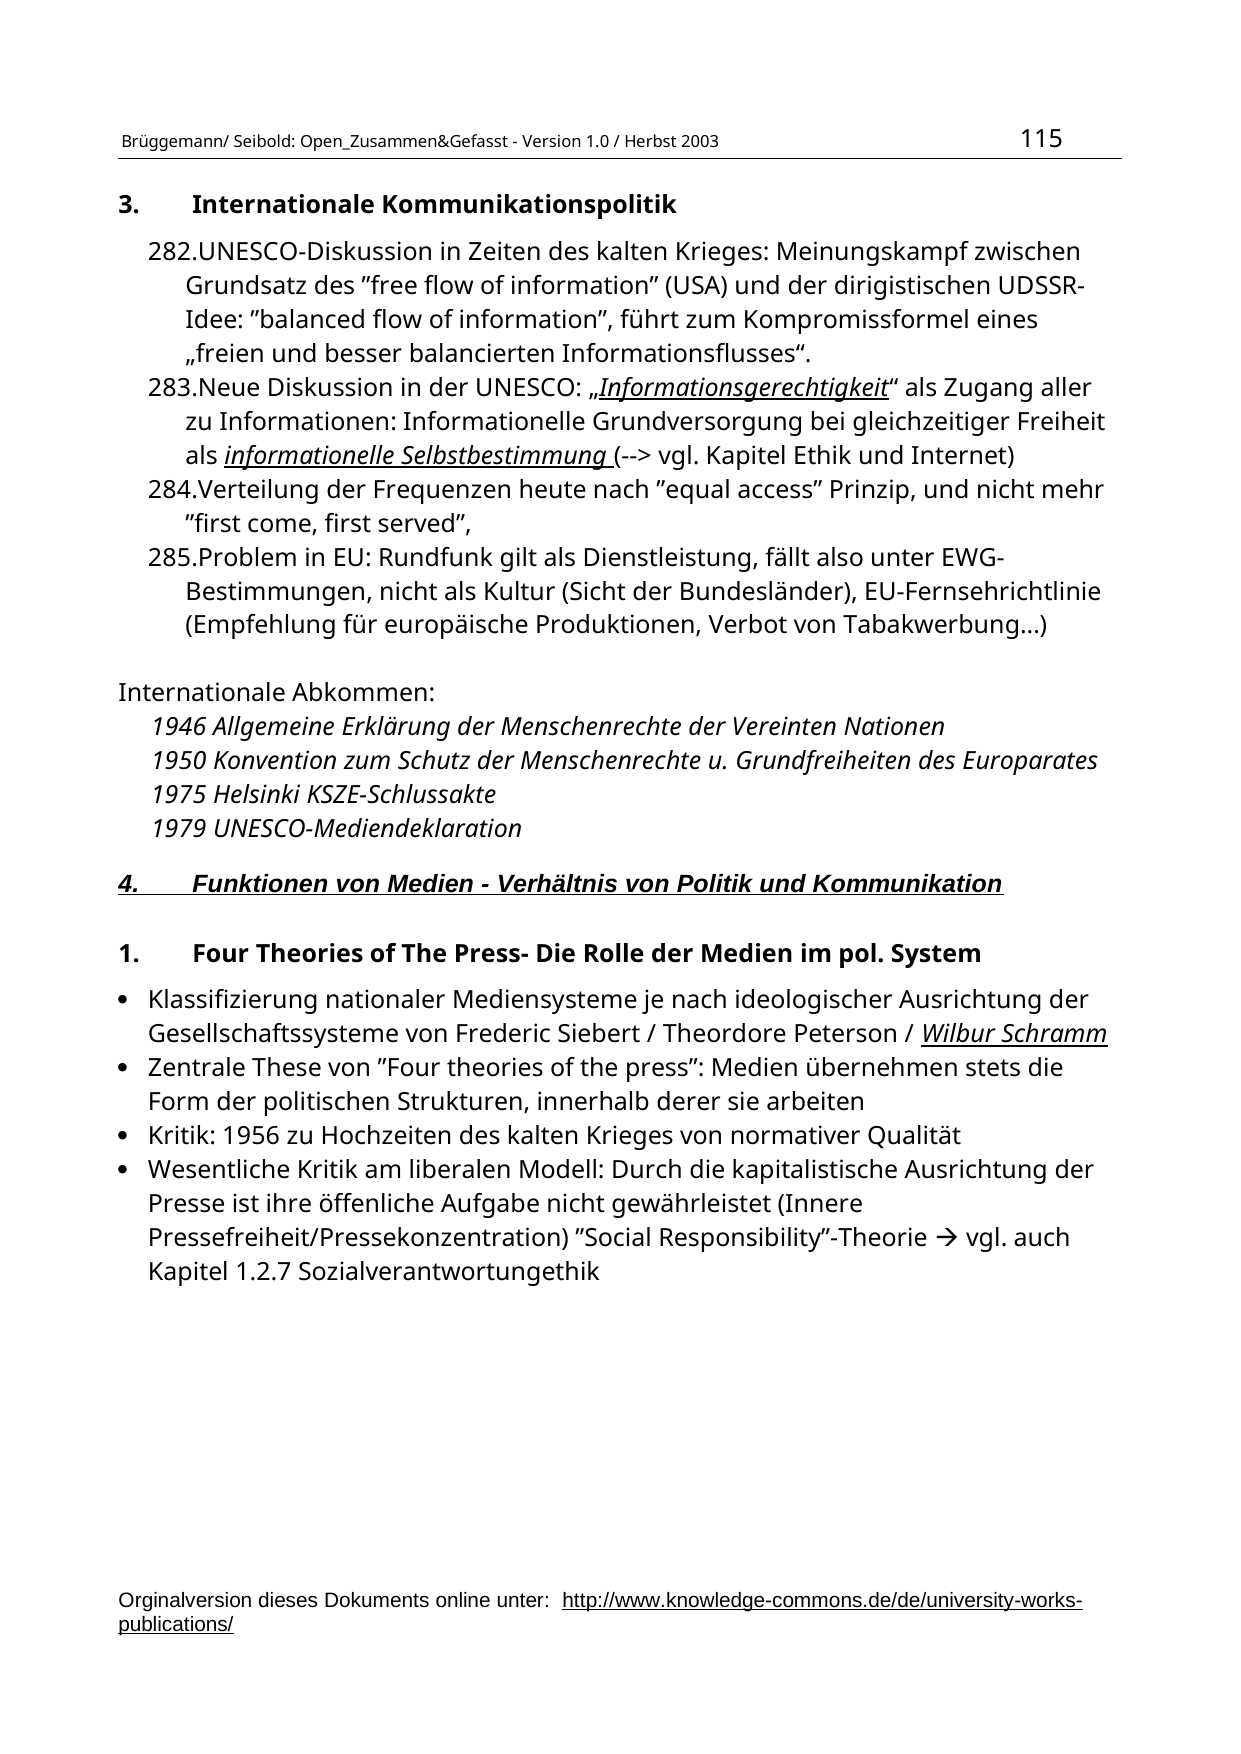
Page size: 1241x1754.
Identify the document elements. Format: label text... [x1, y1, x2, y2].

list Klassifizierung nationaler Mediensysteme je nach ideologischer Ausrichtung der Gesellschaftssysteme von Frederic Siebert / Theordore Peterson / Wilbur Schramm [118, 982, 1122, 1050]
list Wesentliche Kritik am liberalen Modell: Durch die kapitalistische Ausrichtung der Presse ist ihre öffenliche Aufgabe nicht gewährleistet (Innere Pressefreiheit/Pressekonzentration) ”Social Responsibility”-Theorie  vgl. auch Kapitel 1.2.7 Sozialverantwortungethik [118, 1152, 1122, 1288]
text 1946 Allgemeine Erklärung der Menschenrechte der Vereinten Nationen [118, 709, 1122, 743]
text 1979 UNESCO-Mediendeklaration [118, 811, 1122, 845]
list Kritik: 1956 zu Hochzeiten des kalten Krieges von normativer Qualität [118, 1118, 1122, 1152]
subtitle Four Theories of The Press- Die Rolle der Medien im pol. System [118, 936, 1122, 970]
text 1975 Helsinki KSZE-Schlussakte [118, 777, 1122, 811]
text 1950 Konvention zum Schutz der Menschenrechte u. Grundfreiheiten des Europarates [118, 743, 1122, 777]
subtitle Internationale Kommunikationspolitik [118, 187, 1122, 221]
list Neue Diskussion in der UNESCO: „Informationsgerechtigkeit“ als Zugang aller zu Informationen: Informationelle Grundversorgung bei gleichzeitiger Freiheit als informationelle Selbstbestimmung (--> vgl. Kapitel Ethik und Internet) [148, 370, 1122, 472]
list Problem in EU: Rundfunk gilt als Dienstleistung, fällt also unter EWG-Bestimmungen, nicht als Kultur (Sicht der Bundesländer), EU-Fernsehrichtlinie (Empfehlung für europäische Produktionen, Verbot von Tabakwerbung...) [148, 539, 1122, 641]
list Zentrale These von ”Four theories of the press”: Medien übernehmen stets die Form der politischen Strukturen, innerhalb derer sie arbeiten [118, 1050, 1122, 1118]
list Verteilung der Frequenzen heute nach ”equal access” Prinzip, und nicht mehr ”first come, first served”, [148, 472, 1122, 539]
text Internationale Abkommen: [118, 675, 1122, 709]
subtitle Funktionen von Medien - Verhältnis von Politik und Kommunikation [118, 870, 1122, 898]
list UNESCO-Diskussion in Zeiten des kalten Krieges: Meinungskampf zwischen Grundsatz des ”free flow of information” (USA) und der dirigistischen UDSSR-Idee: ”balanced flow of information”, führt zum Kompromissformel eines „freien und besser balancierten Informationsflusses“. [148, 234, 1122, 370]
